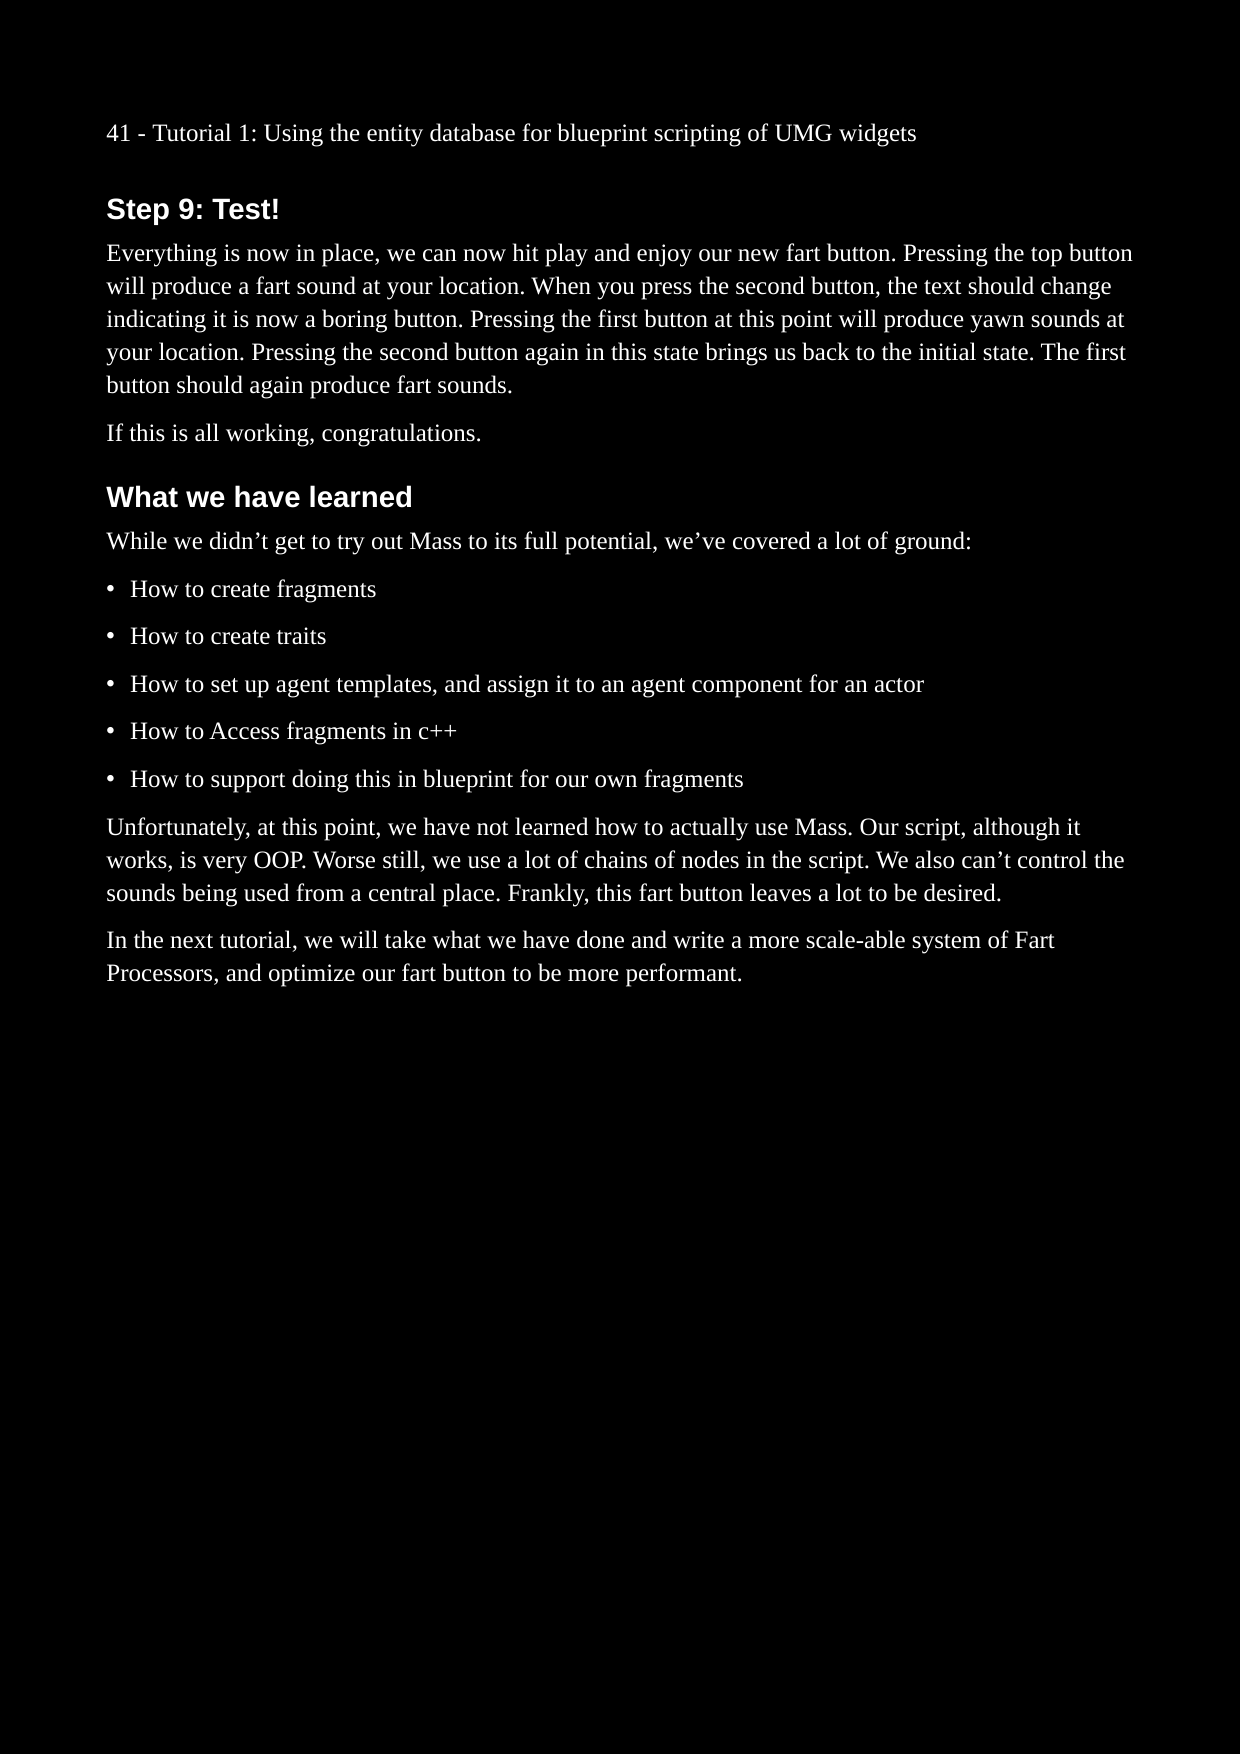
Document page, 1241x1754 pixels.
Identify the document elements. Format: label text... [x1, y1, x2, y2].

text While we didn’t get to try out Mass to its full potential, we’ve covered a lot of ground: [106, 526, 1134, 555]
text Unfortunately, at this point, we have not learned how to actually use Mass. Our script, although it works, is very OOP. Worse still, we use a lot of chains of nodes in the script. We also can’t control the sounds being used from a central place. Frankly, this fart button leaves a lot to be desired. [106, 812, 1134, 906]
list How to support doing this in blueprint for our own fragments [106, 764, 1134, 793]
list How to create fragments [106, 574, 1134, 602]
list How to create traits [106, 621, 1134, 650]
list How to set up agent templates, and assign it to an agent component for an actor [106, 669, 1134, 698]
subtitle What we have learned [106, 480, 1134, 513]
list How to Access fragments in c++ [106, 716, 1134, 745]
text Everything is now in place, we can now hit play and enjoy our new fart button. Pressing the top button will produce a fart sound at your location. When you press the second button, the text should change indicating it is now a boring button. Pressing the first button at this point will produce yawn sounds at your location. Pressing the second button again in this state brings us back to the initial state. The first button should again produce fart sounds. [106, 238, 1134, 399]
text In the next tutorial, we will take what we have done and write a more scale-able system of Fart Processors, and optimize our fart button to be more performant. [106, 925, 1134, 987]
text If this is all working, congratulations. [106, 418, 1134, 446]
subtitle Step 9: Test! [106, 192, 1134, 225]
